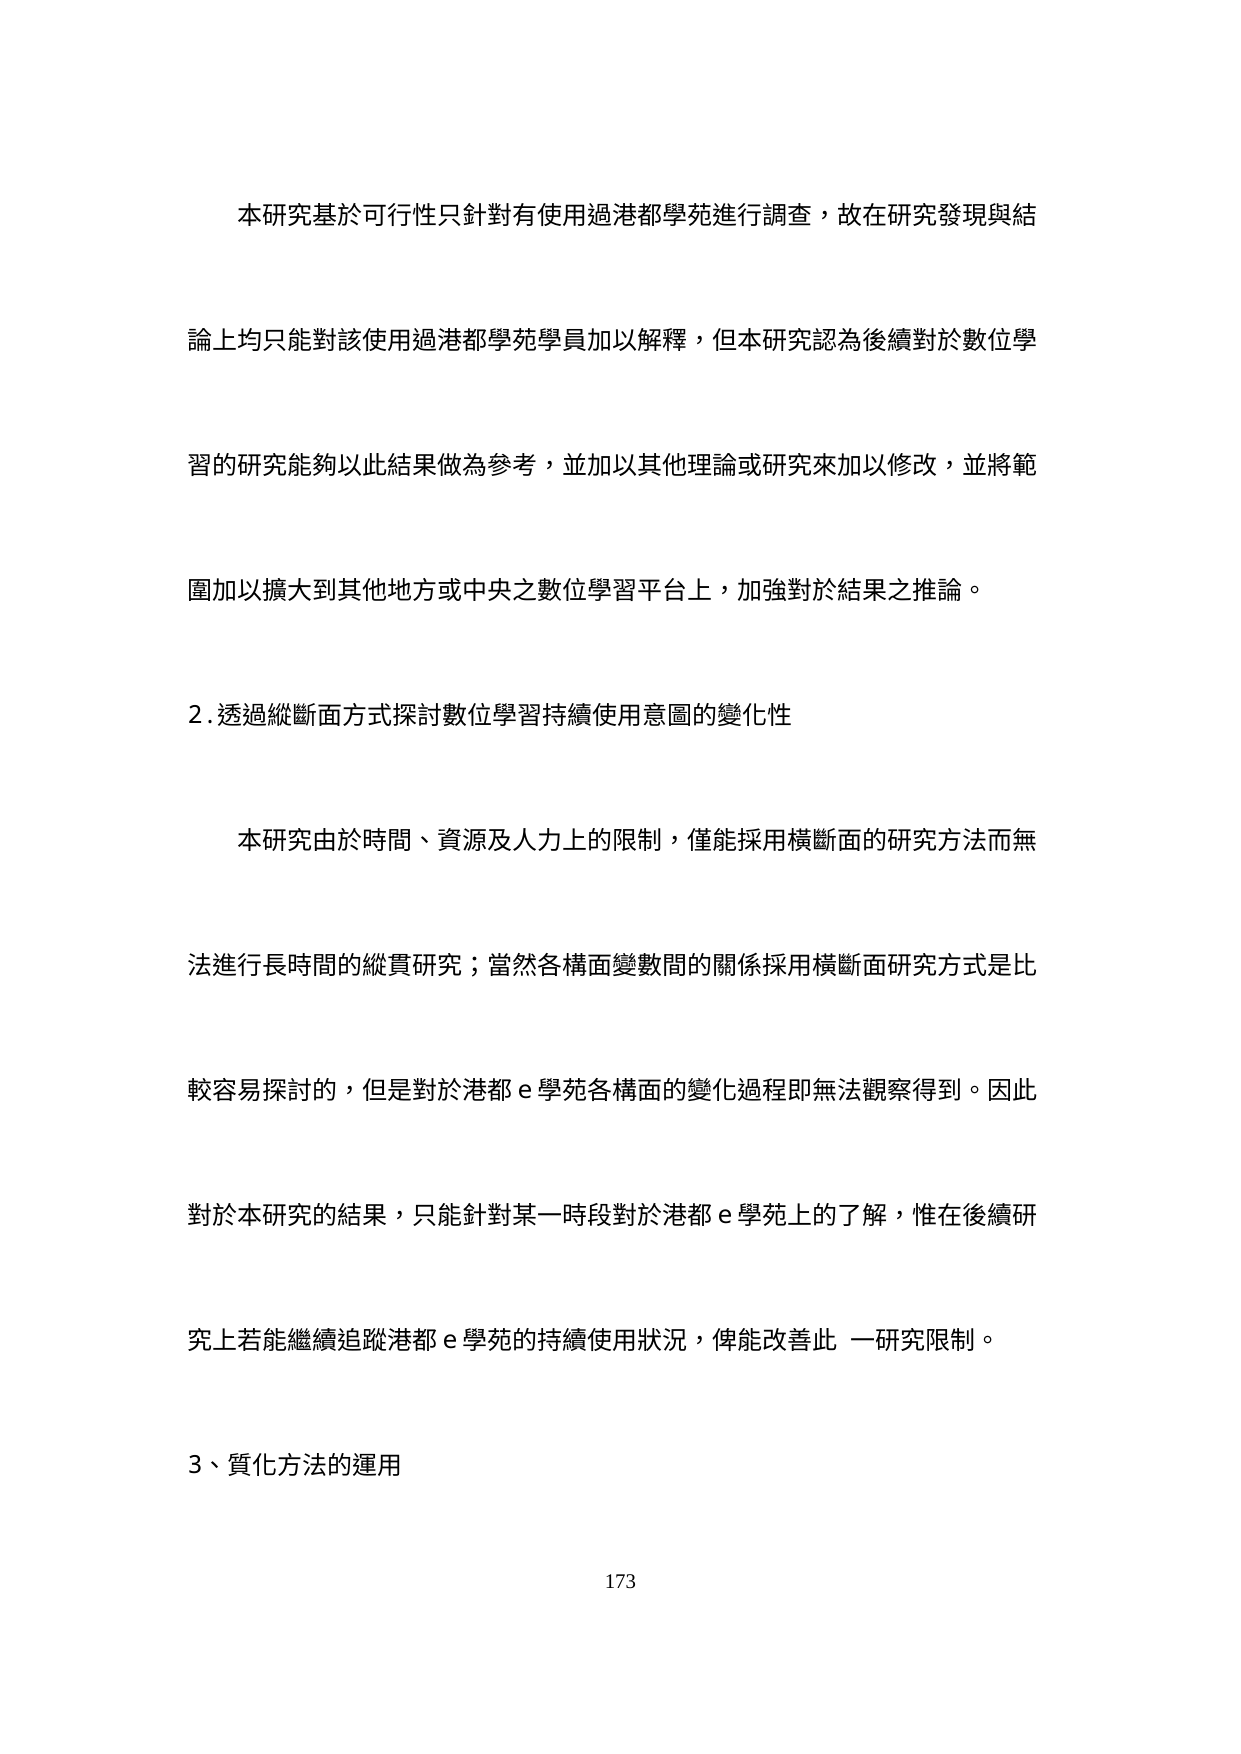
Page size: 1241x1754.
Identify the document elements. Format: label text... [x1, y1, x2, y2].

text 3、質化方法的運用 [187, 1422, 1053, 1484]
text 2.透過縱斷面方式探討數位學習持續使用意圖的變化性 [187, 672, 1053, 734]
text 本研究由於時間、資源及人力上的限制，僅能採用橫斷面的研究方法而無法進行長時間的縱貫研究；當然各構面變數間的關係採用橫斷面研究方式是比較容易探討的，但是對於港都e學苑各構面的變化過程即無法觀察得到。因此對於本研究的結果，只能針對某一時段對於港都e學苑上的了解，惟在後續研究上若能繼續追蹤港都e學苑的持續使用狀況，俾能改善此 一研究限制。 [187, 797, 1053, 1359]
text 本研究基於可行性只針對有使用過港都學苑進行調查，故在研究發現與結論上均只能對該使用過港都學苑學員加以解釋，但本研究認為後續對於數位學習的研究能夠以此結果做為參考，並加以其他理論或研究來加以修改，並將範圍加以擴大到其他地方或中央之數位學習平台上，加強對於結果之推論。 [187, 172, 1053, 609]
